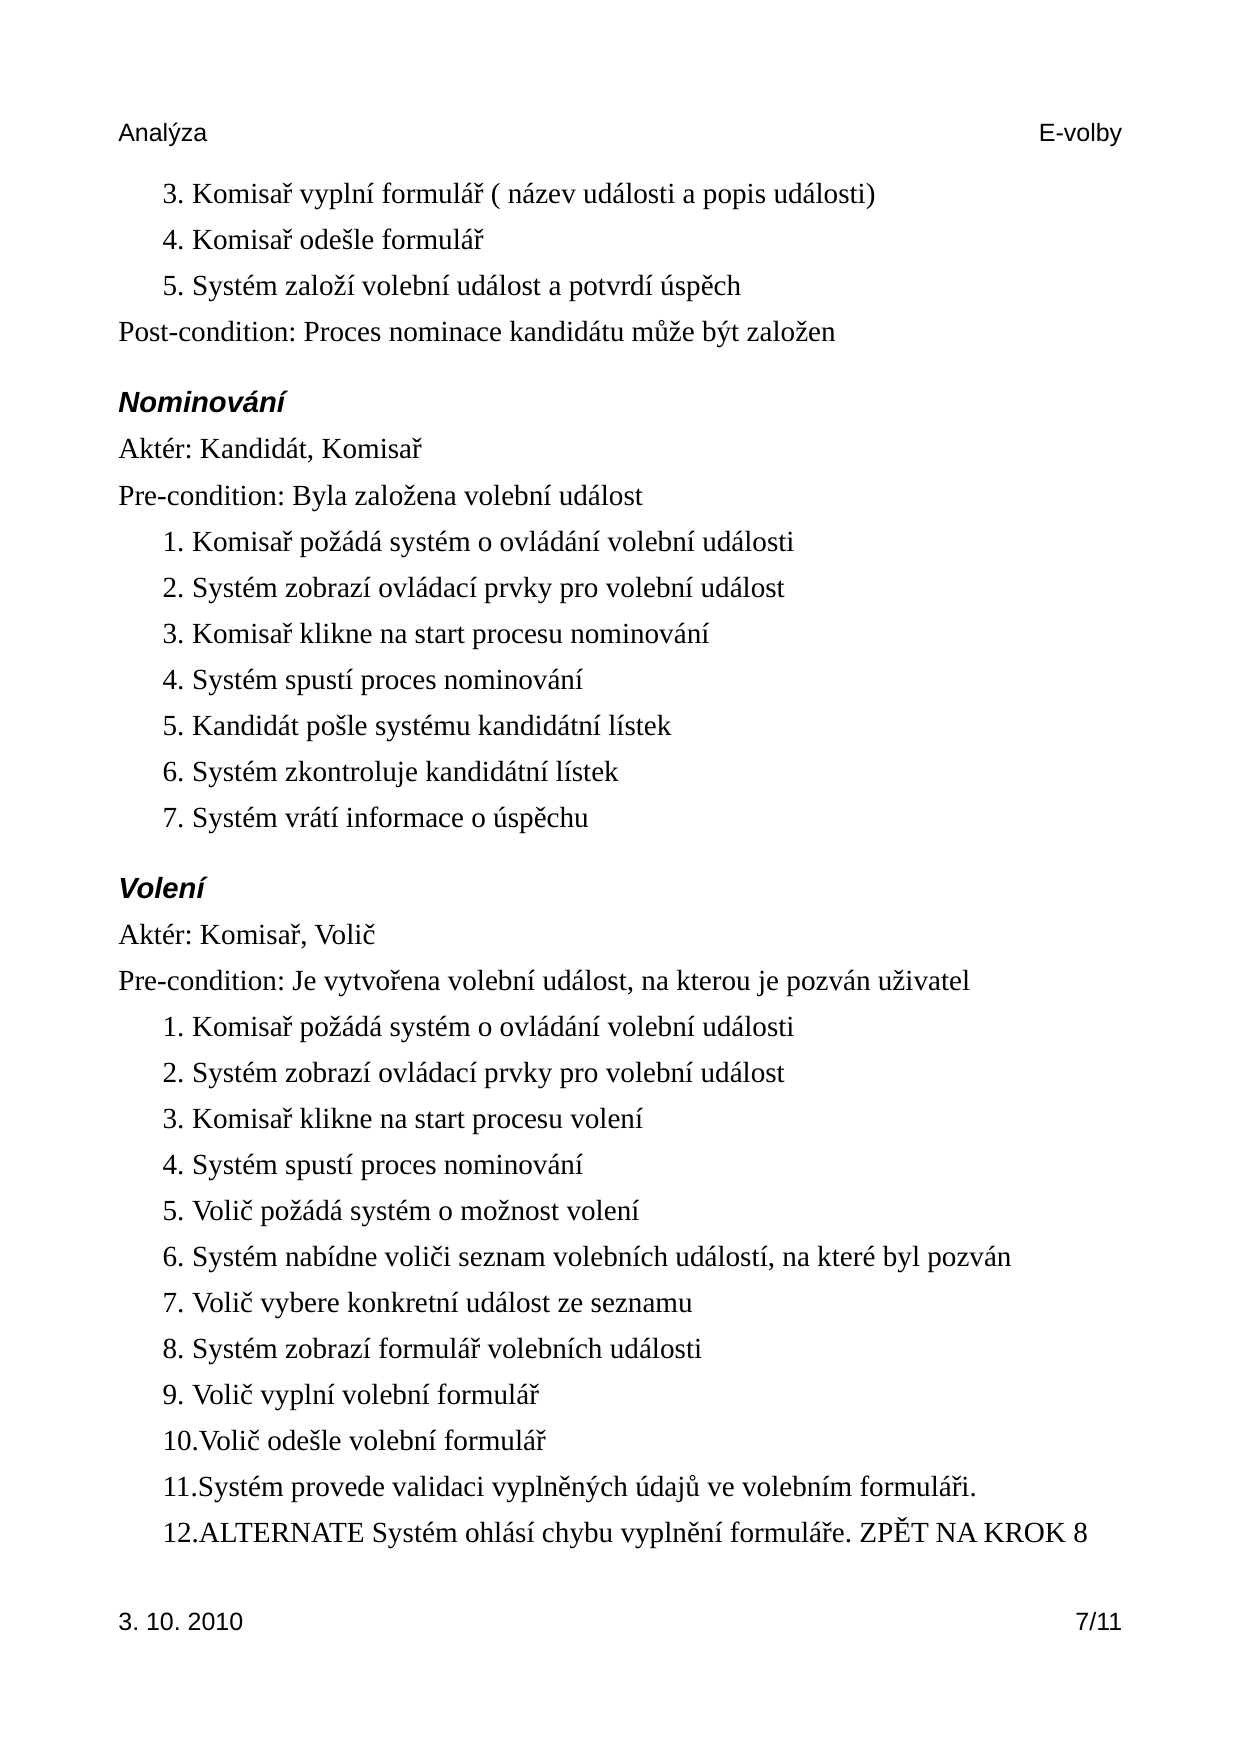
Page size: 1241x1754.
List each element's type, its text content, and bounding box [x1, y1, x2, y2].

list Komisař vyplní formulář ( název události a popis události) [162, 176, 1122, 210]
list Systém vrátí informace o úspěchu [162, 800, 1122, 833]
list Systém zobrazí ovládací prvky pro volební událost [162, 1055, 1122, 1089]
list Volič vybere konkretní událost ze seznamu [162, 1285, 1122, 1319]
text Post-condition: Proces nominace kandidátu může být založen [118, 314, 1122, 348]
list Komisař odešle formulář [162, 222, 1122, 256]
list Kandidát pošle systému kandidátní lístek [162, 708, 1122, 741]
list Komisař požádá systém o ovládání volební události [162, 524, 1122, 557]
list Komisař požádá systém o ovládání volební události [162, 1009, 1122, 1043]
list Systém zobrazí formulář volebních události [162, 1331, 1122, 1365]
subtitle Volení [118, 871, 1122, 904]
list Volič požádá systém o možnost volení [162, 1193, 1122, 1227]
list Systém spustí proces nominování [162, 662, 1122, 695]
subtitle Nominování [118, 386, 1122, 419]
list Komisař klikne na start procesu volení [162, 1101, 1122, 1135]
text Aktér: Komisař, Volič [118, 917, 1122, 951]
list Systém spustí proces nominování [162, 1147, 1122, 1181]
list ALTERNATE Systém ohlásí chybu vyplnění formuláře. ZPĚT NA KROK 8 [162, 1516, 1122, 1549]
list Systém zobrazí ovládací prvky pro volební událost [162, 570, 1122, 603]
text Pre-condition: Byla založena volební událost [118, 478, 1122, 511]
list Systém provede validaci vyplněných údajů ve volebním formuláři. [162, 1469, 1122, 1503]
list Volič vyplní volební formulář [162, 1377, 1122, 1411]
list Volič odešle volební formulář [162, 1423, 1122, 1457]
list Systém zkontroluje kandidátní lístek [162, 754, 1122, 787]
list Systém nabídne voliči seznam volebních událostí, na které byl pozván [162, 1239, 1122, 1273]
list Systém založí volební událost a potvrdí úspěch [162, 268, 1122, 302]
text Pre-condition: Je vytvořena volební událost, na kterou je pozván uživatel [118, 963, 1122, 997]
list Komisař klikne na start procesu nominování [162, 616, 1122, 649]
text Aktér: Kandidát, Komisař [118, 432, 1122, 465]
